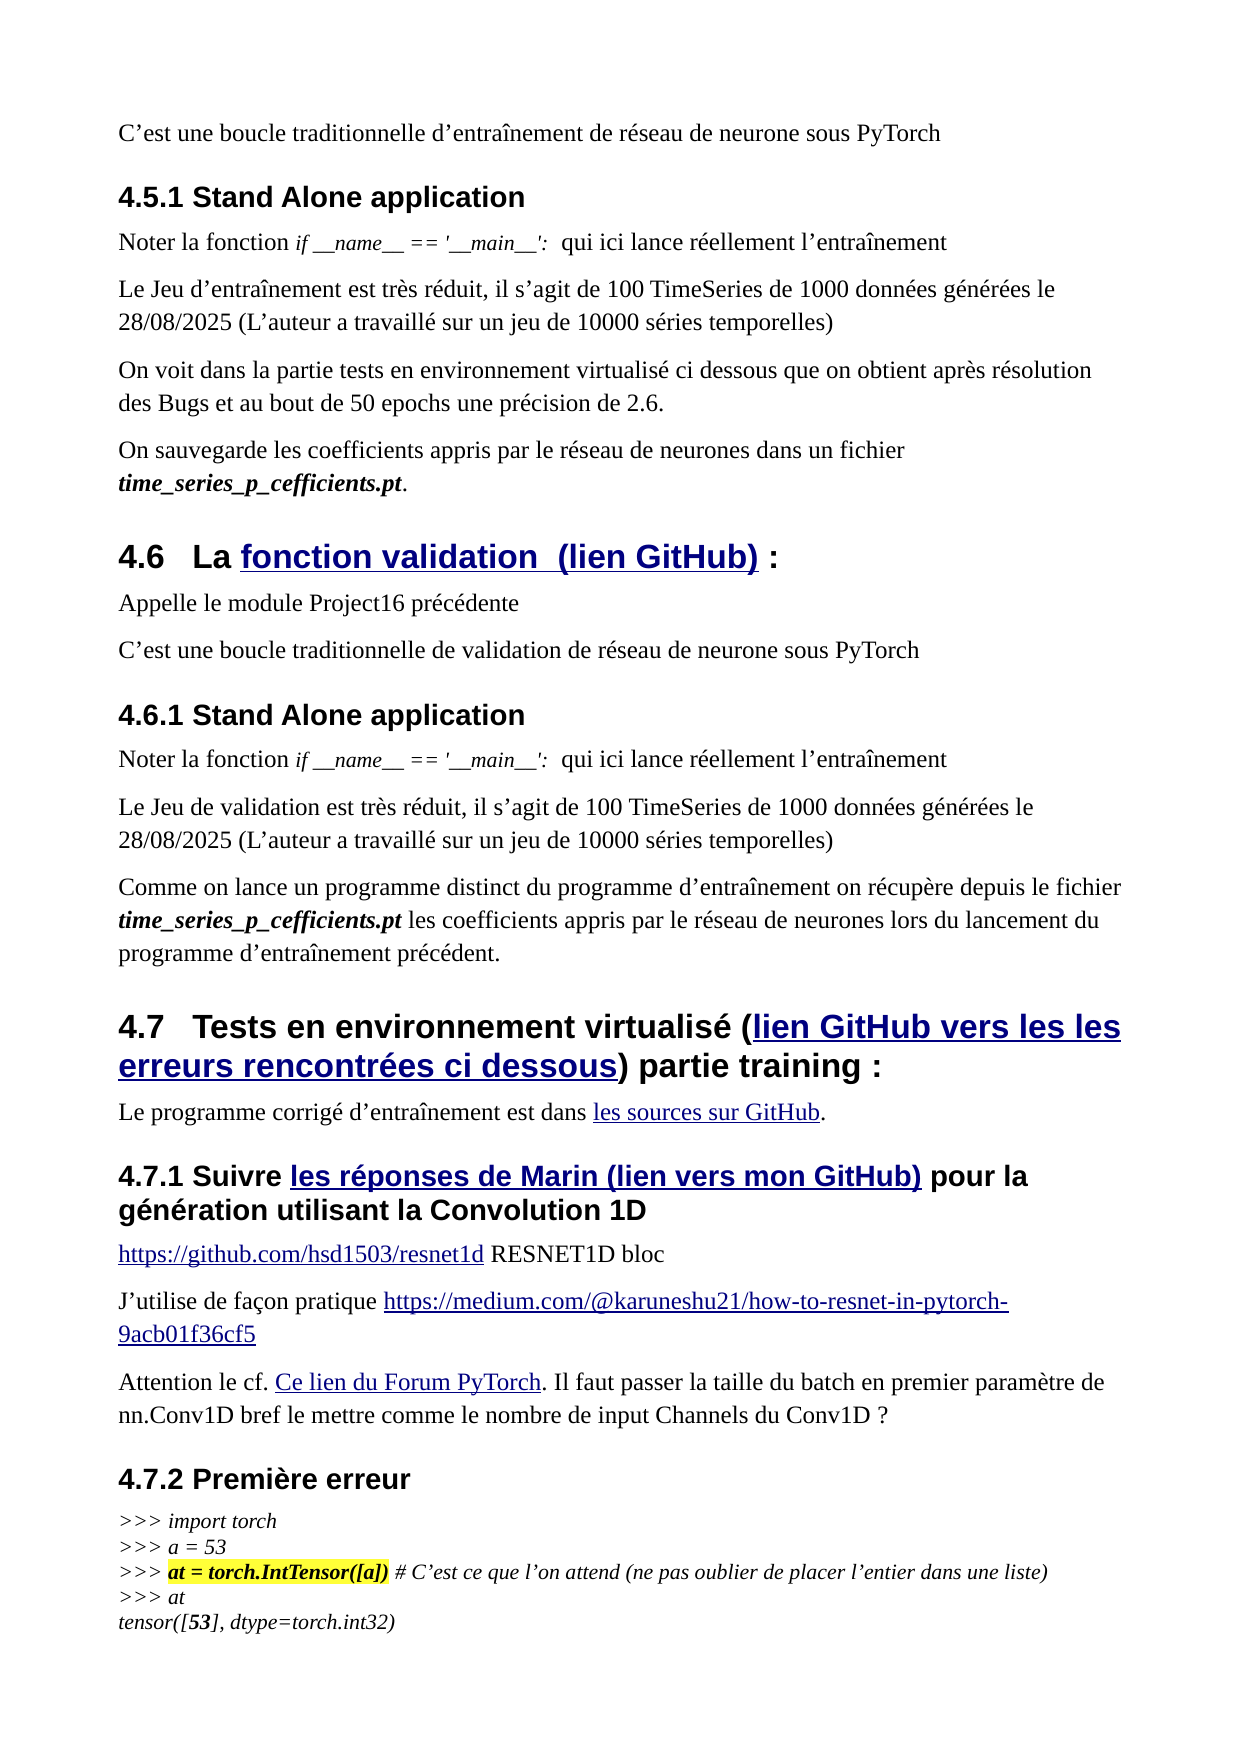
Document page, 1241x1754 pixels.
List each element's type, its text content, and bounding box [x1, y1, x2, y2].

subtitle Stand Alone application [118, 180, 1122, 214]
subtitle Première erreur [118, 1462, 1122, 1496]
text Noter la fonction if __name__ == '__main__': qui ici lance réellement l’entraînement [118, 227, 1122, 255]
text Le programme corrigé d’entraînement est dans les sources sur GitHub. [118, 1097, 1122, 1125]
text J’utilise de façon pratique https://medium.com/@karuneshu21/how-to-resnet-in-pytorch-9acb01f36cf5 [118, 1286, 1122, 1348]
text Appelle le module Project16 précédente [118, 588, 1122, 617]
text Attention le cf. Ce lien du Forum PyTorch. Il faut passer la taille du batch en premier paramètre de nn.Conv1D bref le mettre comme le nombre de input Channels du Conv1D ? [118, 1367, 1122, 1429]
text https://github.com/hsd1503/resnet1d RESNET1D bloc [118, 1239, 1122, 1267]
text >>> at [118, 1584, 1122, 1609]
text >>> at = torch.IntTensor([a]) # C’est ce que l’on attend (ne pas oublier de placer l’entier dans une liste) [118, 1559, 1122, 1584]
text Noter la fonction if __name__ == '__main__': qui ici lance réellement l’entraînement [118, 744, 1122, 773]
text Le Jeu d’entraînement est très réduit, il s’agit de 100 TimeSeries de 1000 données générées le 28/08/2025 (L’auteur a travaillé sur un jeu de 10000 séries temporelles) [118, 274, 1122, 336]
text C’est une boucle traditionnelle d’entraînement de réseau de neurone sous PyTorch [118, 118, 1122, 147]
text On voit dans la partie tests en environnement virtualisé ci dessous que on obtient après résolution des Bugs et au bout de 50 epochs une précision de 2.6. [118, 355, 1122, 417]
text tensor([53], dtype=torch.int32) [118, 1609, 1122, 1634]
text >>> import torch [118, 1508, 1122, 1534]
subtitle Stand Alone application [118, 698, 1122, 732]
subtitle Suivre les réponses de Marin (lien vers mon GitHub) pour la génération utilisant la Convolution 1D [118, 1159, 1122, 1226]
text On sauvegarde les coefficients appris par le réseau de neurones dans un fichier time_series_p_cefficients.pt. [118, 435, 1122, 497]
text >>> a = 53 [118, 1534, 1122, 1559]
subtitle La fonction validation (lien GitHub) : [118, 537, 1122, 576]
text Le Jeu de validation est très réduit, il s’agit de 100 TimeSeries de 1000 données générées le 28/08/2025 (L’auteur a travaillé sur un jeu de 10000 séries temporelles) [118, 792, 1122, 853]
text C’est une boucle traditionnelle de validation de réseau de neurone sous PyTorch [118, 636, 1122, 664]
text Comme on lance un programme distinct du programme d’entraînement on récupère depuis le fichier time_series_p_cefficients.pt les coefficients appris par le réseau de neurones lors du lancement du programme d’entraînement précédent. [118, 872, 1122, 967]
subtitle Tests en environnement virtualisé (lien GitHub vers les les erreurs rencontrées ci dessous) partie training : [118, 1007, 1122, 1084]
